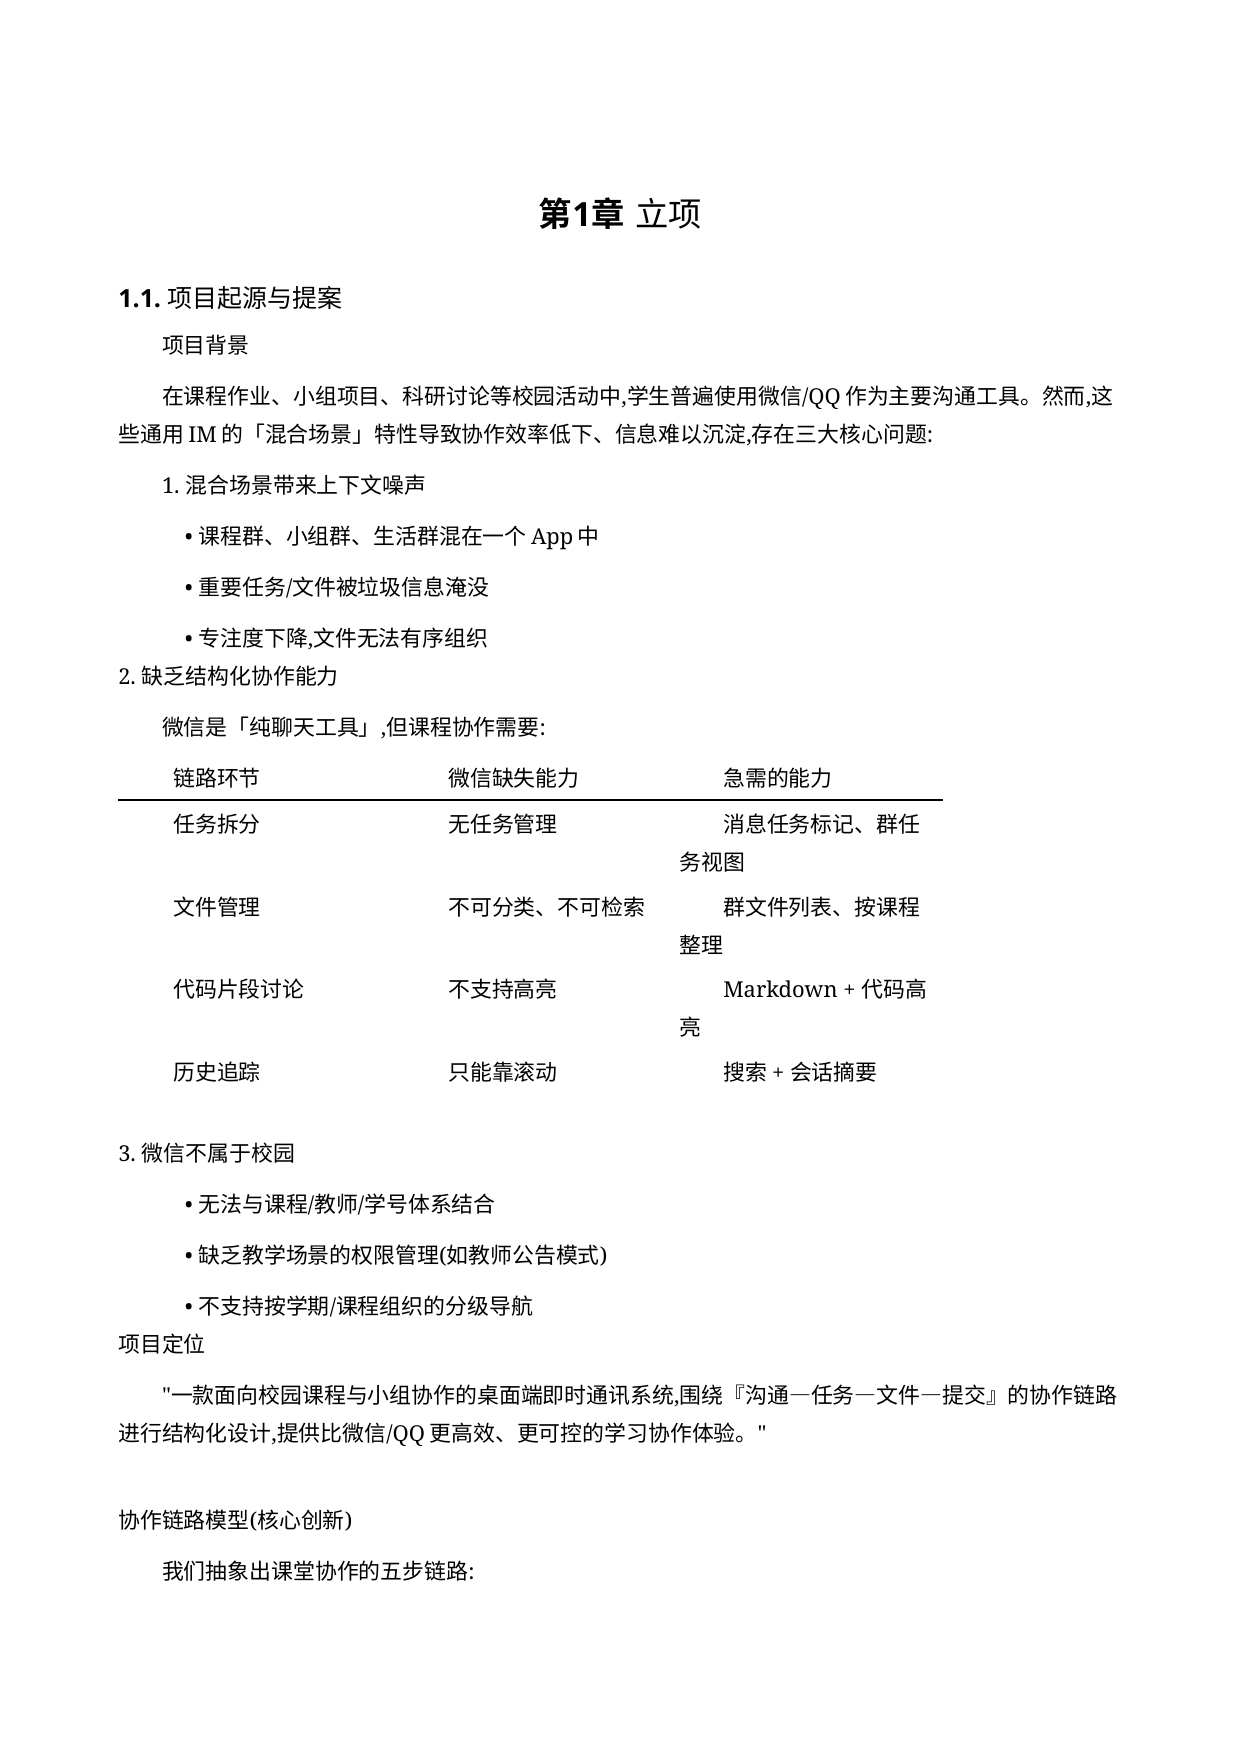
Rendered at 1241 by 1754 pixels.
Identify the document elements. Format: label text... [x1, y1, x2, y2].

text 在课程作业、小组项目、科研讨论等校园活动中,学生普遍使用微信/QQ作为主要沟通工具。然而,这些通用IM的「混合场景」特性导致协作效率低下、信息难以沉淀,存在三大核心问题: [118, 379, 1122, 449]
text 我们抽象出课堂协作的五步链路: [118, 1554, 1122, 1586]
text 1. 混合场景带来上下文噪声 [118, 468, 1122, 500]
text 项目背景 [118, 328, 1122, 360]
table_cell 无任务管理 [393, 801, 668, 883]
text 3. 微信不属于校园 [118, 1100, 1122, 1167]
table_cell 历史追踪 [118, 1049, 393, 1093]
table_cell 群文件列表、按课程整理 [668, 884, 943, 966]
table_cell 消息任务标记、群任务视图 [668, 801, 943, 883]
table_cell 不可分类、不可检索 [393, 884, 668, 966]
text 协作链路模型(核心创新) [118, 1467, 1122, 1534]
table_header 微信缺失能力 [393, 755, 668, 799]
text • 不支持按学期/课程组织的分级导航 项目定位 [118, 1289, 1122, 1358]
text • 重要任务/文件被垃圾信息淹没 [118, 570, 1122, 602]
table_cell 文件管理 [118, 884, 393, 966]
table_cell 任务拆分 [118, 801, 393, 883]
text • 无法与课程/教师/学号体系结合 [118, 1187, 1122, 1218]
text • 专注度下降,文件无法有序组织 2. 缺乏结构化协作能力 [118, 621, 1122, 691]
table_header 链路环节 [118, 755, 393, 799]
text • 缺乏教学场景的权限管理(如教师公告模式) [118, 1238, 1122, 1269]
table_header 急需的能力 [668, 755, 943, 799]
table_cell 不支持高亮 [393, 966, 668, 1048]
text 微信是「纯聊天工具」,但课程协作需要: [118, 710, 1122, 742]
subtitle 项目起源与提案 [118, 278, 1122, 314]
table_cell 代码片段讨论 [118, 966, 393, 1048]
text • 课程群、小组群、生活群混在一个App中 [118, 519, 1122, 551]
table_cell 只能靠滚动 [393, 1049, 668, 1093]
table_cell 搜索 + 会话摘要 [668, 1049, 943, 1093]
subtitle 立项 [118, 188, 1122, 236]
table_cell Markdown + 代码高亮 [668, 966, 943, 1048]
text "一款面向校园课程与小组协作的桌面端即时通讯系统,围绕『沟通—任务—文件—提交』的协作链路进行结构化设计,提供比微信/QQ更高效、更可控的学习协作体验。" [118, 1378, 1122, 1447]
